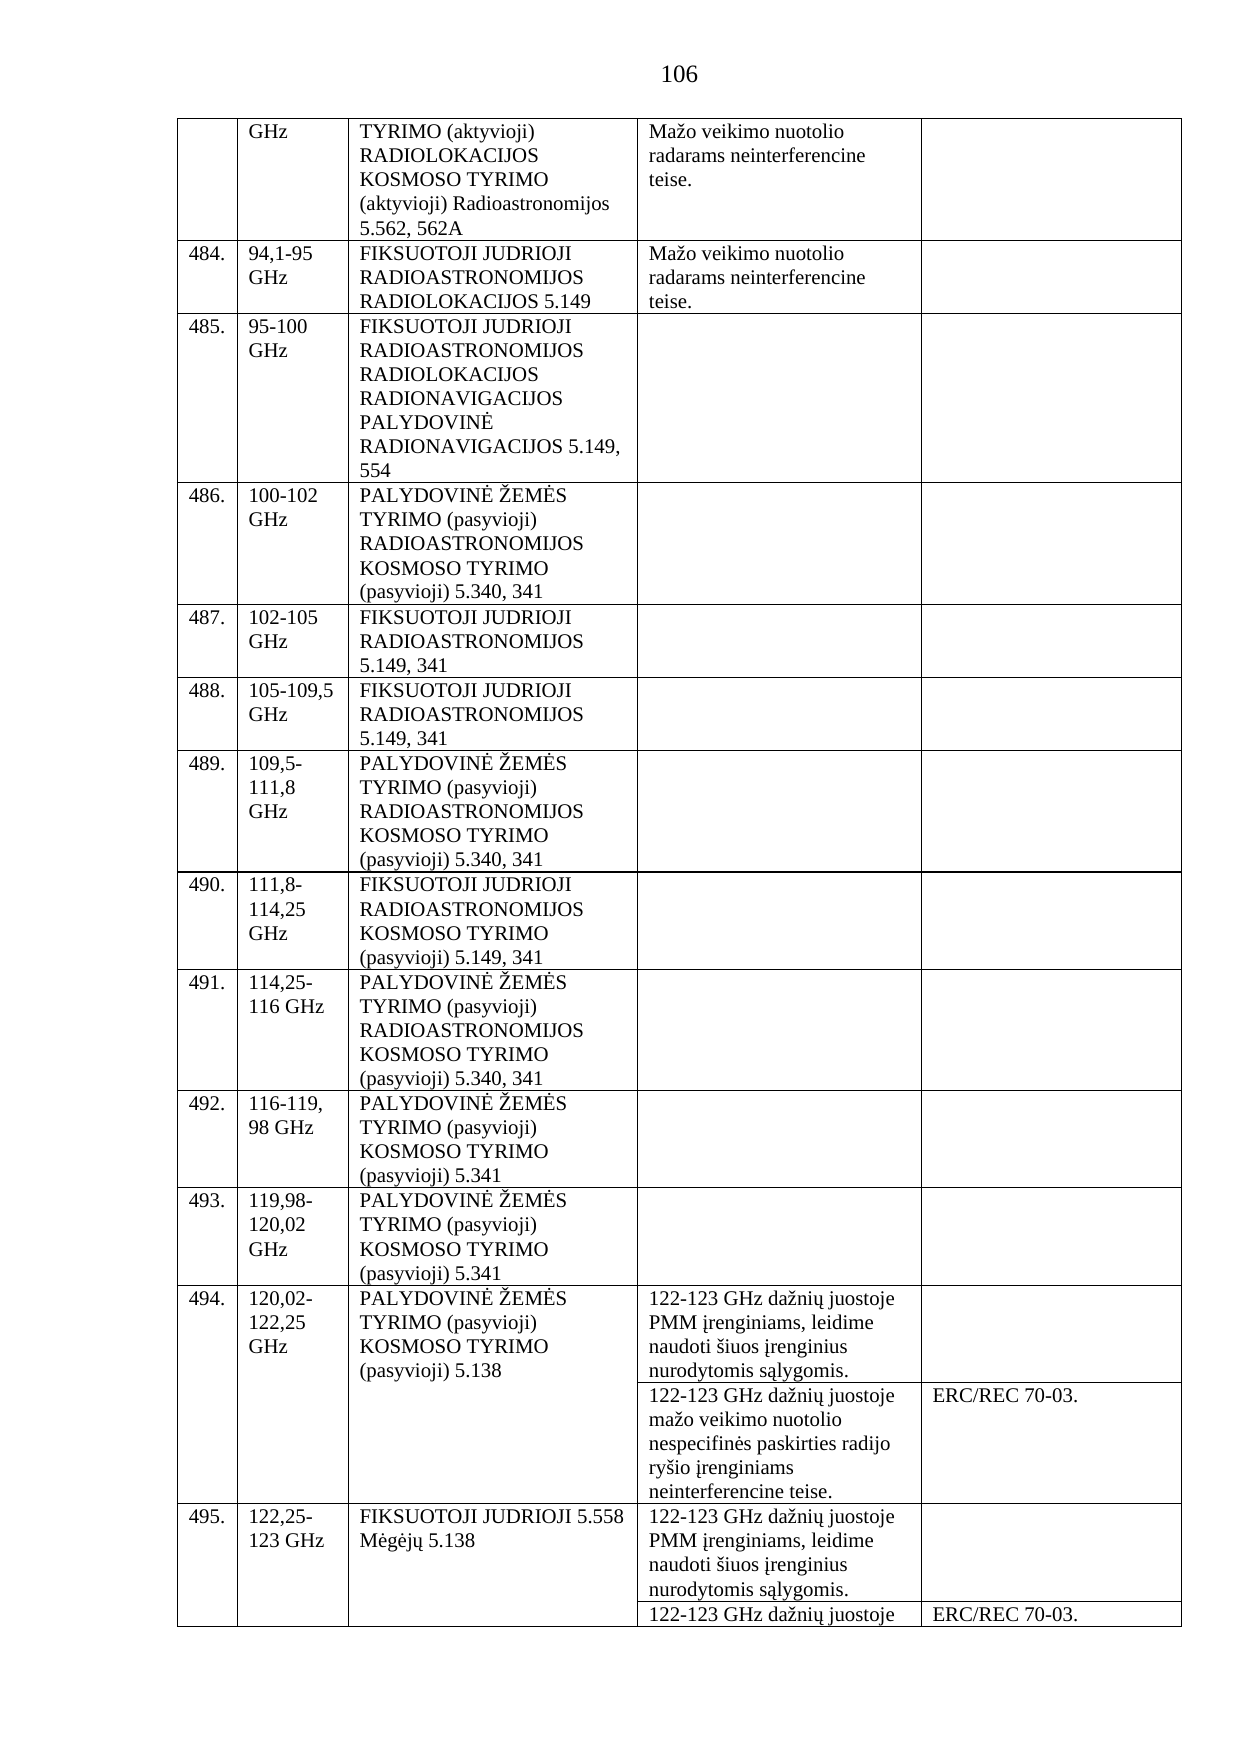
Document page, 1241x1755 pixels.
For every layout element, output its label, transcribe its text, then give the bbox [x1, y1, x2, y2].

table_cell [922, 314, 1181, 482]
table_cell 94,1-95 GHz [238, 241, 348, 313]
table_cell FIKSUOTOJI JUDRIOJI RADIOASTRONOMIJOS RADIOLOKACIJOS 5.149 [349, 241, 637, 313]
table_cell 122-123 GHz dažnių juostoje [638, 1602, 921, 1626]
table_cell [638, 751, 921, 871]
table_cell 489. [178, 751, 237, 871]
table_cell 116-119, 98 GHz [238, 1091, 348, 1187]
table_cell 122-123 GHz dažnių juostoje PMM įrenginiams, leidime naudoti šiuos įrenginius nurodytomis sąlygomis. [638, 1286, 921, 1382]
table_cell [178, 119, 237, 239]
table_cell 120,02- 122,25 GHz [238, 1286, 348, 1503]
table_cell GHz [238, 119, 348, 239]
table_cell FIKSUOTOJI JUDRIOJI RADIOASTRONOMIJOS 5.149, 341 [349, 605, 637, 677]
table_cell PALYDOVINĖ ŽEMĖS TYRIMO (pasyvioji) RADIOASTRONOMIJOS KOSMOSO TYRIMO (pasyvioji) 5.340, 341 [349, 751, 637, 871]
table_cell [638, 1091, 921, 1187]
table_cell PALYDOVINĖ ŽEMĖS TYRIMO (pasyvioji) KOSMOSO TYRIMO (pasyvioji) 5.138 [349, 1286, 637, 1503]
table_cell 119,98- 120,02 GHz [238, 1188, 348, 1284]
table_cell [922, 678, 1181, 750]
table_cell [922, 1091, 1181, 1187]
table_cell PALYDOVINĖ ŽEMĖS TYRIMO (pasyvioji) RADIOASTRONOMIJOS KOSMOSO TYRIMO (pasyvioji) 5.340, 341 [349, 970, 637, 1090]
table_cell [638, 678, 921, 750]
table_cell ERC/REC 70-03. [922, 1383, 1181, 1503]
table_cell 485. [178, 314, 237, 482]
table_cell [638, 873, 921, 969]
table_cell 484. [178, 241, 237, 313]
table_cell [638, 605, 921, 677]
table_cell [638, 314, 921, 482]
table_cell 111,8- 114,25 GHz [238, 873, 348, 969]
table_cell 95-100 GHz [238, 314, 348, 482]
table_cell 486. [178, 483, 237, 603]
table_cell 494. [178, 1286, 237, 1503]
table_cell [922, 119, 1181, 239]
table_cell 490. [178, 873, 237, 969]
table_cell 102-105 GHz [238, 605, 348, 677]
table_cell [922, 751, 1181, 871]
table_cell [922, 1504, 1181, 1601]
table_cell [922, 1286, 1181, 1382]
table_cell [922, 970, 1181, 1090]
table_cell PALYDOVINĖ ŽEMĖS TYRIMO (pasyvioji) RADIOASTRONOMIJOS KOSMOSO TYRIMO (pasyvioji) 5.340, 341 [349, 483, 637, 603]
table_cell PALYDOVINĖ ŽEMĖS TYRIMO (pasyvioji) KOSMOSO TYRIMO (pasyvioji) 5.341 [349, 1188, 637, 1284]
table_cell 487. [178, 605, 237, 677]
table_cell PALYDOVINĖ ŽEMĖS TYRIMO (pasyvioji) KOSMOSO TYRIMO (pasyvioji) 5.341 [349, 1091, 637, 1187]
table_cell [922, 241, 1181, 313]
table_cell FIKSUOTOJI JUDRIOJI RADIOASTRONOMIJOS RADIOLOKACIJOS RADIONAVIGACIJOS PALYDOVINĖ RADIONAVIGACIJOS 5.149, 554 [349, 314, 637, 482]
table_cell 114,25- 116 GHz [238, 970, 348, 1090]
table_cell FIKSUOTOJI JUDRIOJI RADIOASTRONOMIJOS 5.149, 341 [349, 678, 637, 750]
table_cell 122,25- 123 GHz [238, 1504, 348, 1626]
table_cell 488. [178, 678, 237, 750]
table_cell 491. [178, 970, 237, 1090]
table_cell Mažo veikimo nuotolio radarams neinterferencine teise. [638, 119, 921, 239]
table_cell 492. [178, 1091, 237, 1187]
table_cell [638, 970, 921, 1090]
table_cell [922, 483, 1181, 603]
table_cell Mažo veikimo nuotolio radarams neinterferencine teise. [638, 241, 921, 313]
table_cell [638, 483, 921, 603]
table_cell 109,5- 111,8 GHz [238, 751, 348, 871]
table_cell FIKSUOTOJI JUDRIOJI 5.558 Mėgėjų 5.138 [349, 1504, 637, 1626]
table_cell [922, 873, 1181, 969]
table_cell ERC/REC 70-03. [922, 1602, 1181, 1626]
table_cell TYRIMO (aktyvioji) RADIOLOKACIJOS KOSMOSO TYRIMO (aktyvioji) Radioastronomijos 5.562, 562A [349, 119, 637, 239]
table_cell 105-109,5 GHz [238, 678, 348, 750]
table_cell 122-123 GHz dažnių juostoje mažo veikimo nuotolio nespecifinės paskirties radijo ryšio įrenginiams neinterferencine teise. [638, 1383, 921, 1503]
table_cell 122-123 GHz dažnių juostoje PMM įrenginiams, leidime naudoti šiuos įrenginius nurodytomis sąlygomis. [638, 1504, 921, 1601]
table_cell [638, 1188, 921, 1284]
table_cell 493. [178, 1188, 237, 1284]
table_cell FIKSUOTOJI JUDRIOJI RADIOASTRONOMIJOS KOSMOSO TYRIMO (pasyvioji) 5.149, 341 [349, 873, 637, 969]
table_cell [922, 605, 1181, 677]
table_cell 495. [178, 1504, 237, 1626]
table_cell [922, 1188, 1181, 1284]
table_cell 100-102 GHz [238, 483, 348, 603]
